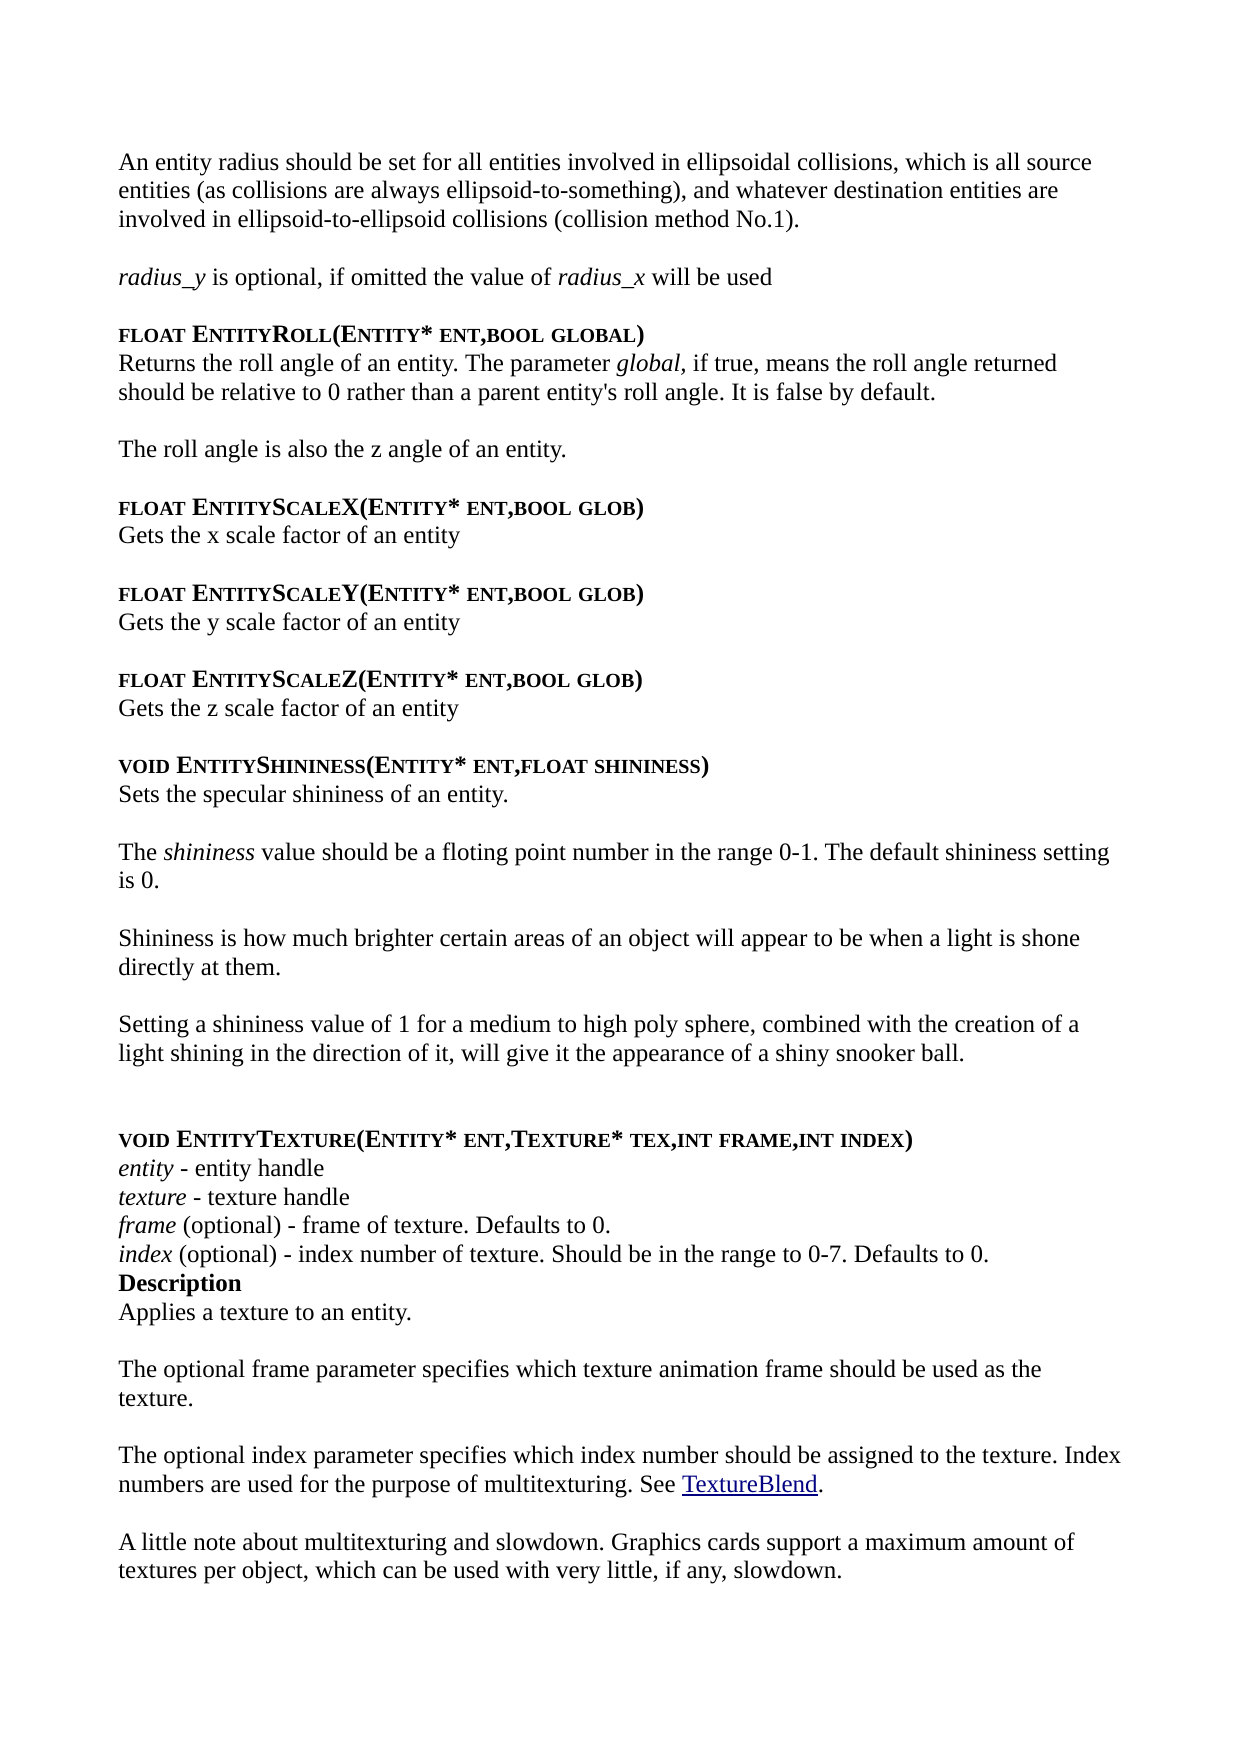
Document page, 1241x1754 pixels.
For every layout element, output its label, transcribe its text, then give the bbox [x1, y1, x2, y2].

text Applies a texture to an entity. [118, 1297, 1122, 1326]
text Gets the z scale factor of an entity [118, 693, 1122, 722]
text float EntityScaleY(Entity* ent,bool glob) [118, 578, 1122, 607]
text The roll angle is also the z angle of an entity. [118, 434, 1122, 463]
text float EntityRoll(Entity* ent,bool global) [118, 319, 1122, 348]
text radius_y is optional, if omitted the value of radius_x will be used [118, 262, 1122, 291]
text texture - texture handle [118, 1182, 1122, 1211]
text The optional index parameter specifies which index number should be assigned to the texture. Index numbers are used for the purpose of multitexturing. See TextureBlend. [118, 1441, 1122, 1498]
text frame (optional) - frame of texture. Defaults to 0. [118, 1211, 1122, 1239]
text An entity radius should be set for all entities involved in ellipsoidal collisions, which is all source entities (as collisions are always ellipsoid-to-something), and whatever destination entities are involved in ellipsoid-to-ellipsoid collisions (collision method No.1). [118, 118, 1122, 233]
text The optional frame parameter specifies which texture animation frame should be used as the texture. [118, 1354, 1122, 1412]
text Returns the roll angle of an entity. The parameter global, if true, means the roll angle returned should be relative to 0 rather than a parent entity's roll angle. It is false by default. [118, 348, 1122, 406]
text void EntityTexture(Entity* ent,Texture* tex,int frame,int index) [118, 1124, 1122, 1153]
text entity - entity handle [118, 1153, 1122, 1182]
text float EntityScaleZ(Entity* ent,bool glob) [118, 664, 1122, 693]
text Gets the y scale factor of an entity [118, 607, 1122, 636]
text void EntityShininess(Entity* ent,float shininess) [118, 751, 1122, 779]
text A little note about multitexturing and slowdown. Graphics cards support a maximum amount of textures per object, which can be used with very little, if any, slowdown. [118, 1527, 1122, 1584]
text Gets the x scale factor of an entity [118, 521, 1122, 549]
text index (optional) - index number of texture. Should be in the range to 0-7. Defaults to 0. [118, 1239, 1122, 1268]
text Description [118, 1268, 1122, 1297]
text Sets the specular shininess of an entity. The shininess value should be a floting point number in the range 0-1. The default shininess setting is 0. Shininess is how much brighter certain areas of an object will appear to be when a light is shone directly at them. Setting a shininess value of 1 for a medium to high poly sphere, combined with the creation of a light shining in the direction of it, will give it the appearance of a shiny snooker ball. [118, 779, 1122, 1067]
text float EntityScaleX(Entity* ent,bool glob) [118, 492, 1122, 521]
